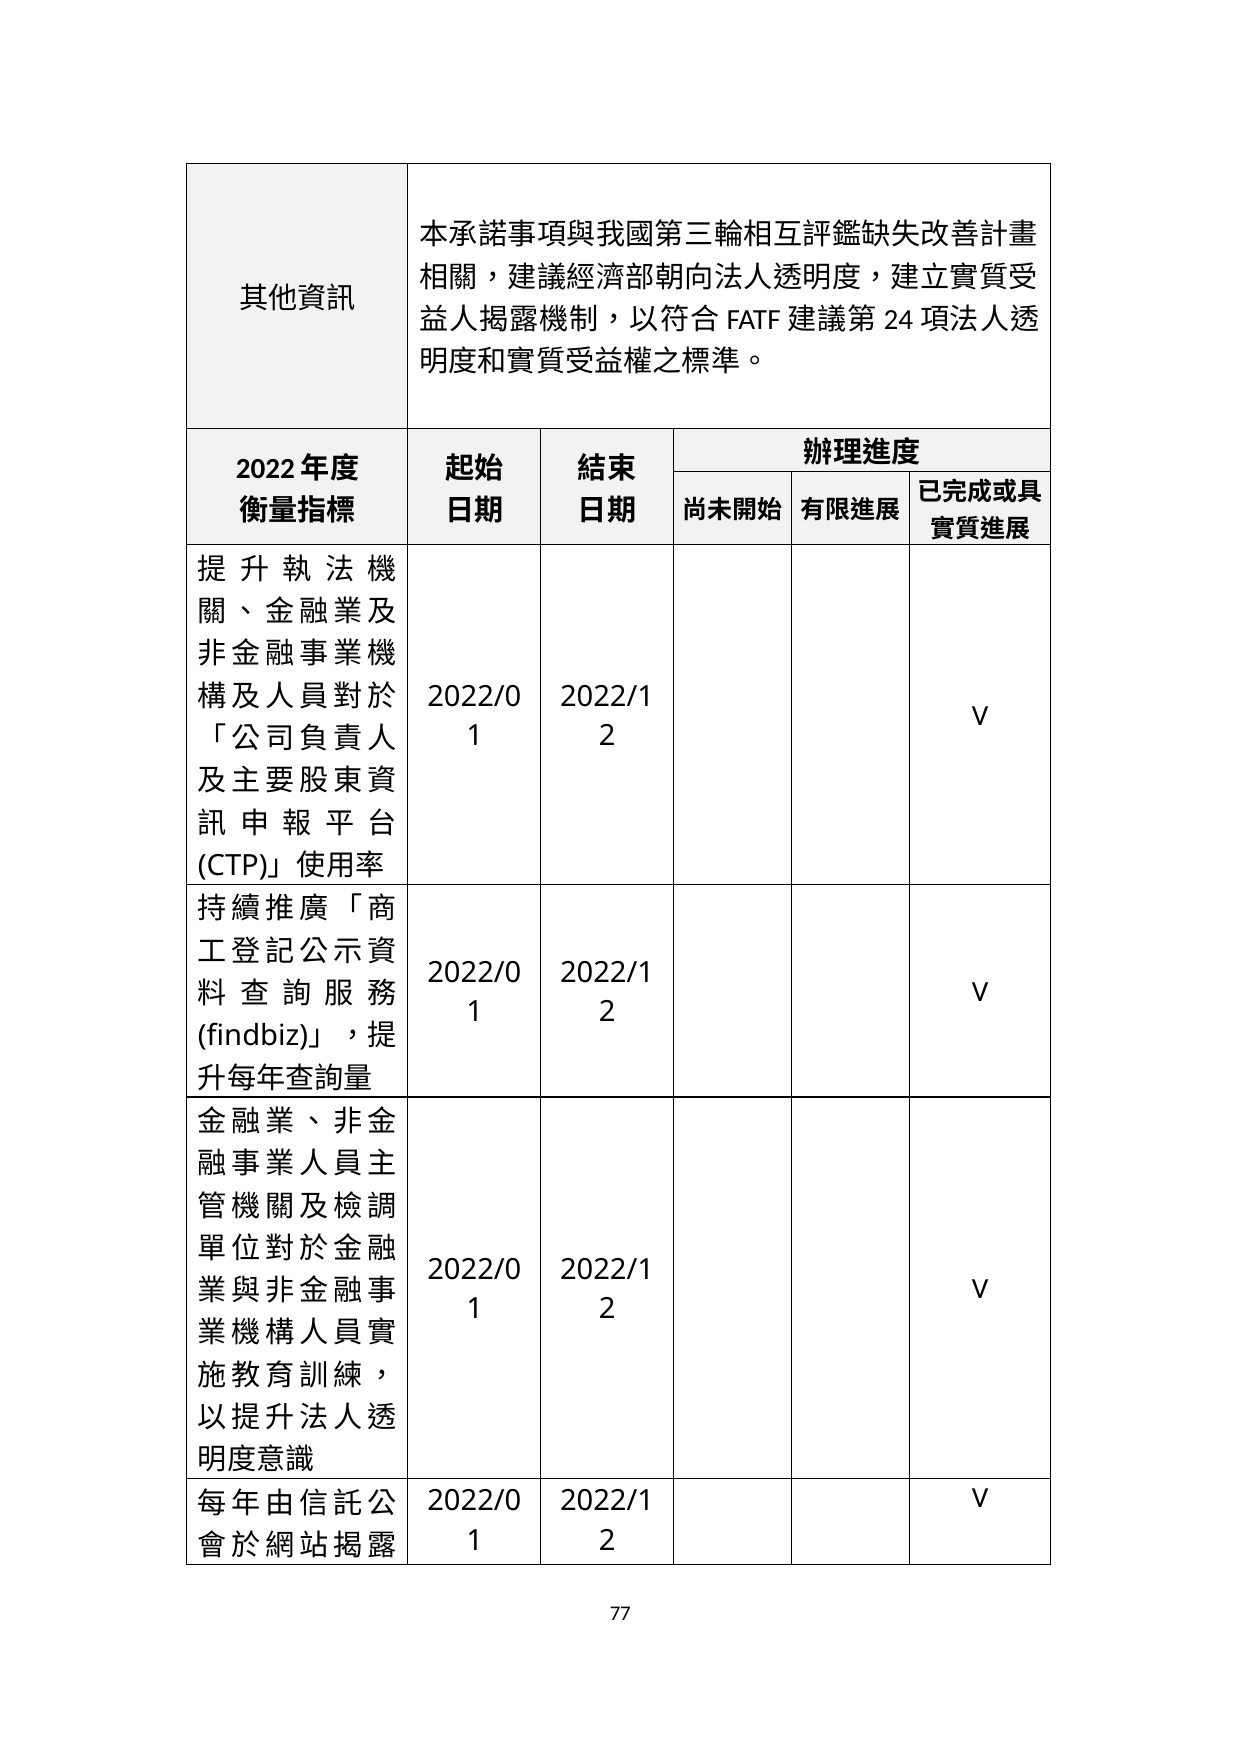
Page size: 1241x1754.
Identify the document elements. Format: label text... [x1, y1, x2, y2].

table_cell 結束 日期 [541, 429, 673, 544]
table_cell [674, 1479, 791, 1564]
table_cell [674, 885, 791, 1096]
table_cell [674, 545, 791, 884]
table_cell [792, 545, 909, 884]
table_cell V [910, 885, 1050, 1096]
table_cell 2022/12 [541, 545, 673, 884]
table_cell 起始 日期 [408, 429, 540, 544]
table_cell 其他資訊 [187, 164, 407, 427]
table_cell 2022/01 [408, 1098, 540, 1478]
table_cell V [910, 1098, 1050, 1478]
table_cell [792, 1479, 909, 1564]
table_cell 每年由信託公會於網站揭露 [187, 1479, 407, 1564]
table_cell 有限進展 [792, 472, 909, 544]
table_cell 2022/01 [408, 545, 540, 884]
table_cell 2022/12 [541, 1098, 673, 1478]
table_cell 本承諾事項與我國第三輪相互評鑑缺失改善計畫相關，建議經濟部朝向法人透明度，建立實質受益人揭露機制，以符合FATF建議第24項法人透明度和實質受益權之標準。 [408, 164, 1050, 427]
table_cell 持續推廣「商工登記公示資料查詢服務(findbiz)」，提升每年查詢量 [187, 885, 407, 1096]
table_cell [792, 885, 909, 1096]
table_cell V [910, 1479, 1050, 1564]
table_cell [674, 1098, 791, 1478]
table_cell 辦理進度 [674, 429, 1050, 471]
table_cell 2022年度 衡量指標 [187, 429, 407, 544]
table_cell V [910, 545, 1050, 884]
table_cell 2022/01 [408, 1479, 540, 1564]
table_cell 金融業、非金融事業人員主管機關及檢調單位對於金融業與非金融事業機構人員實施教育訓練，以提升法人透明度意識 [187, 1098, 407, 1478]
table_cell 2022/12 [541, 1479, 673, 1564]
table_cell 已完成或具實質進展 [910, 472, 1050, 544]
table_cell [792, 1098, 909, 1478]
table_cell 2022/12 [541, 885, 673, 1096]
table_cell 提升執法機關、金融業及非金融事業機構及人員對於「公司負責人及主要股東資訊申報平台(CTP)」使用率 [187, 545, 407, 884]
table_cell 尚未開始 [674, 472, 791, 544]
table_cell 2022/01 [408, 885, 540, 1096]
